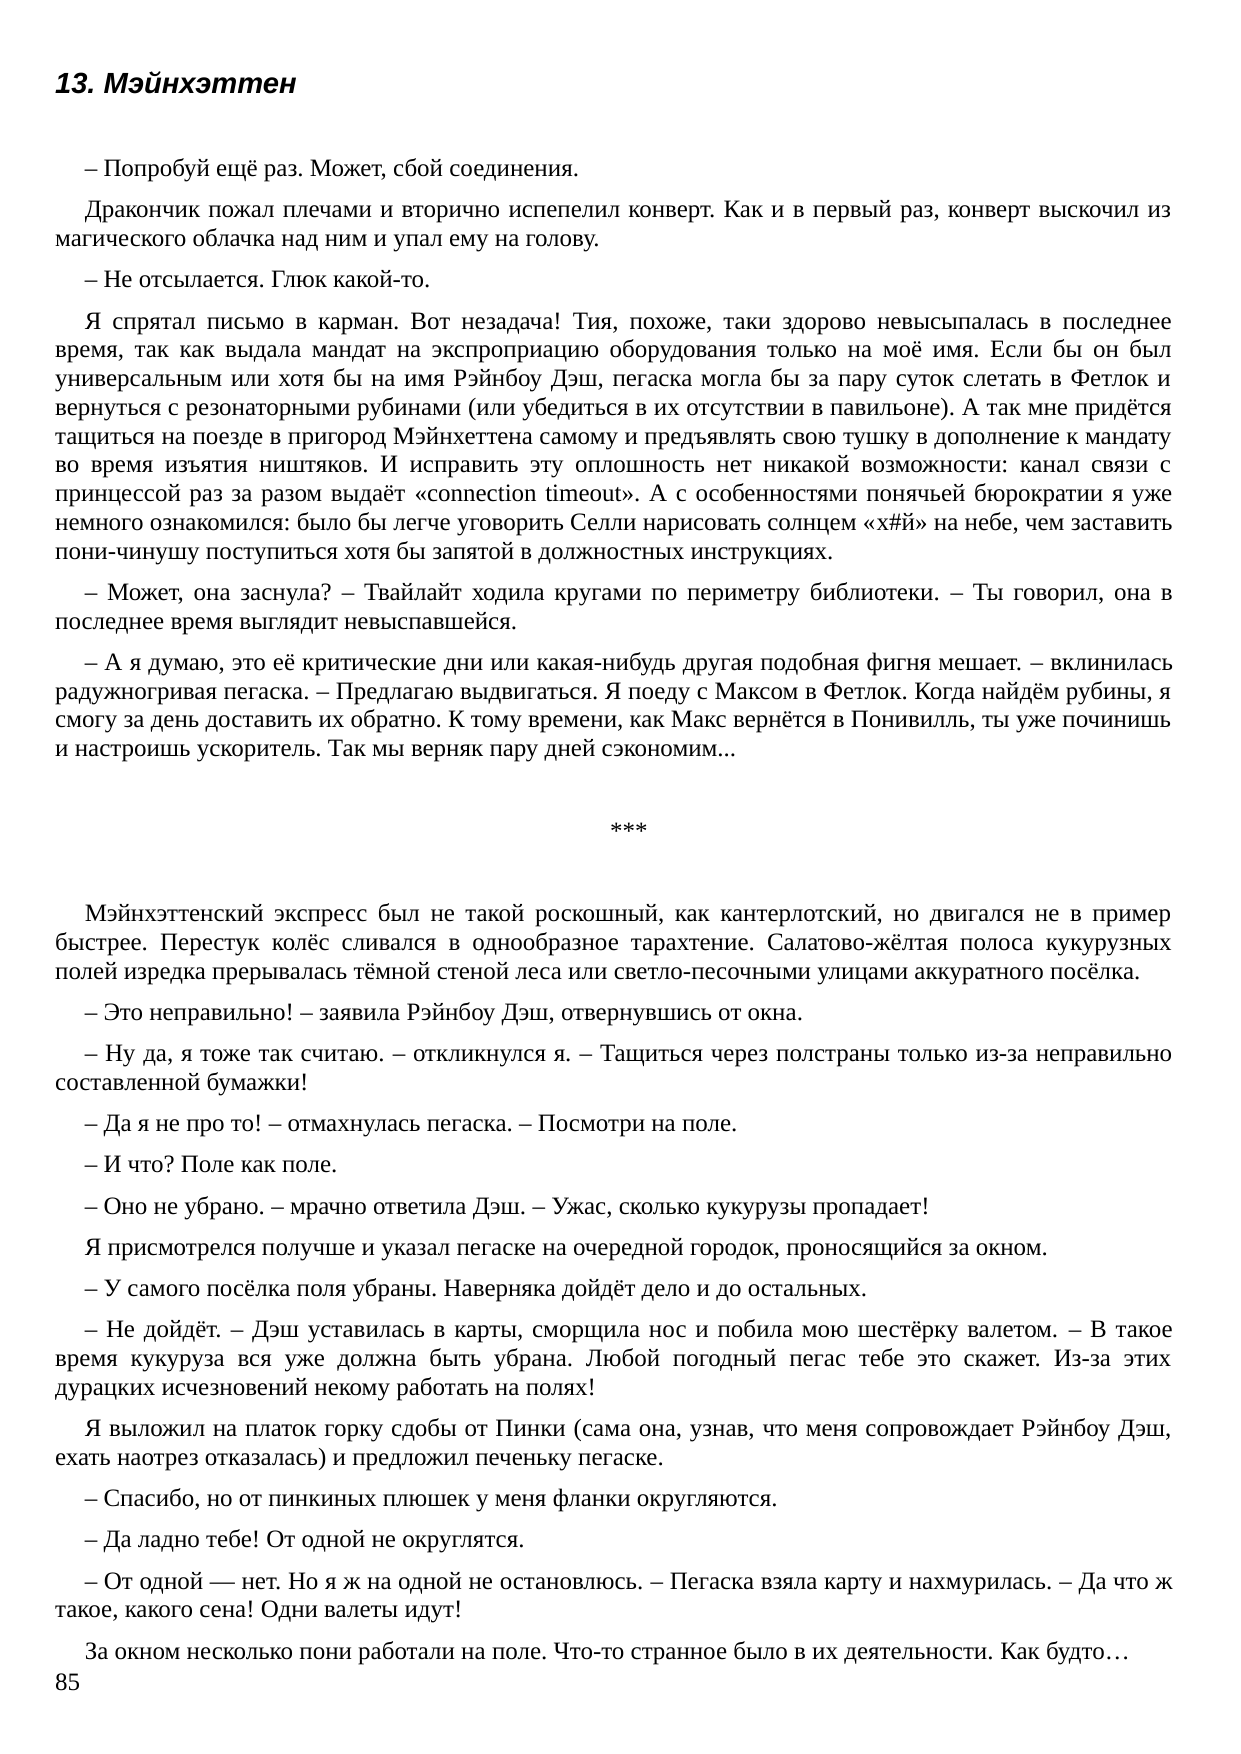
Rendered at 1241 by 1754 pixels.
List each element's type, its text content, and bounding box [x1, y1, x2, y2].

text – Попробуй ещё раз. Может, сбой соединения. [55, 153, 1173, 182]
text – Спасибо, но от пинкиных плюшек у меня фланки округляются. [55, 1483, 1173, 1512]
text – Да я не про то! – отмахнулась пегаска. – Посмотри на поле. [55, 1108, 1173, 1137]
text Я присмотрелся получше и указал пегаске на очередной городок, проносящийся за окном. [55, 1232, 1173, 1261]
text *** [55, 816, 1173, 844]
text – Ну да, я тоже так считаю. – откликнулся я. – Тащиться через полстраны только из-за неправильно составленной бумажки! [55, 1038, 1173, 1096]
text – Не отсылается. Глюк какой-то. [55, 264, 1173, 293]
text Мэйнхэттенский экспресс был не такой роскошный, как кантерлотский, но двигался не в пример быстрее. Перестук колёс сливался в однообразное тарахтение. Салатово-жёлтая полоса кукурузных полей изредка прерывалась тёмной стеной леса или светло-песочными улицами аккуратного посёлка. [55, 898, 1173, 984]
text – А я думаю, это её критические дни или какая-нибудь другая подобная фигня мешает. – вклинилась радужногривая пегаска. – Предлагаю выдвигаться. Я поеду с Максом в Фетлок. Когда найдём рубины, я смогу за день доставить их обратно. К тому времени, как Макс вернётся в Понивилль, ты уже починишь и настроишь ускоритель. Так мы верняк пару дней сэкономим... [55, 647, 1173, 762]
text За окном несколько пони работали на поле. Что-то странное было в их деятельности. Как будто… [55, 1636, 1173, 1664]
text – Не дойдёт. – Дэш уставилась в карты, сморщила нос и побила мою шестёрку валетом. – В такое время кукуруза вся уже должна быть убрана. Любой погодный пегас тебе это скажет. Из-за этих дурацких исчезновений некому работать на полях! [55, 1314, 1173, 1401]
text – У самого посёлка поля убраны. Наверняка дойдёт дело и до остальных. [55, 1273, 1173, 1302]
text – И что? Поле как поле. [55, 1149, 1173, 1178]
text – Да ладно тебе! От одной не округлятся. [55, 1524, 1173, 1553]
text Я спрятал письмо в карман. Вот незадача! Тия, похоже, таки здорово невысыпалась в последнее время, так как выдала мандат на экспроприацию оборудования только на моё имя. Если бы он был универсальным или хотя бы на имя Рэйнбоу Дэш, пегаска могла бы за пару суток слетать в Фетлок и вернуться с резонаторными рубинами (или убедиться в их отсутствии в павильоне). А так мне придётся тащиться на поезде в пригород Мэйнхеттена самому и предъявлять свою тушку в дополнение к мандату во время изъятия ништяков. И исправить эту оплошность нет никакой возможности: канал связи с принцессой раз за разом выдаёт «connection timeout». А с особенностями понячьей бюрократии я уже немного ознакомился: было бы легче уговорить Селли нарисовать солнцем «х#й» на небе, чем заставить пони-чинушу поступиться хотя бы запятой в должностных инструкциях. [55, 306, 1173, 564]
text Я выложил на платок горку сдобы от Пинки (сама она, узнав, что меня сопровождает Рэйнбоу Дэш, ехать наотрез отказалась) и предложил печеньку пегаске. [55, 1413, 1173, 1471]
subtitle 13. Мэйнхэттен [55, 66, 1173, 99]
text – Оно не убрано. – мрачно ответила Дэш. – Ужас, сколько кукурузы пропадает! [55, 1191, 1173, 1219]
text Дракончик пожал плечами и вторично испепелил конверт. Как и в первый раз, конверт выскочил из магического облачка над ним и упал ему на голову. [55, 194, 1173, 252]
text – Это неправильно! – заявила Рэйнбоу Дэш, отвернувшись от окна. [55, 997, 1173, 1026]
text – От одной — нет. Но я ж на одной не остановлюсь. – Пегаска взяла карту и нахмурилась. – Да что ж такое, какого сена! Одни валеты идут! [55, 1566, 1173, 1623]
text – Может, она заснула? – Твайлайт ходила кругами по периметру библиотеки. – Ты говорил, она в последнее время выглядит невыспавшейся. [55, 577, 1173, 634]
